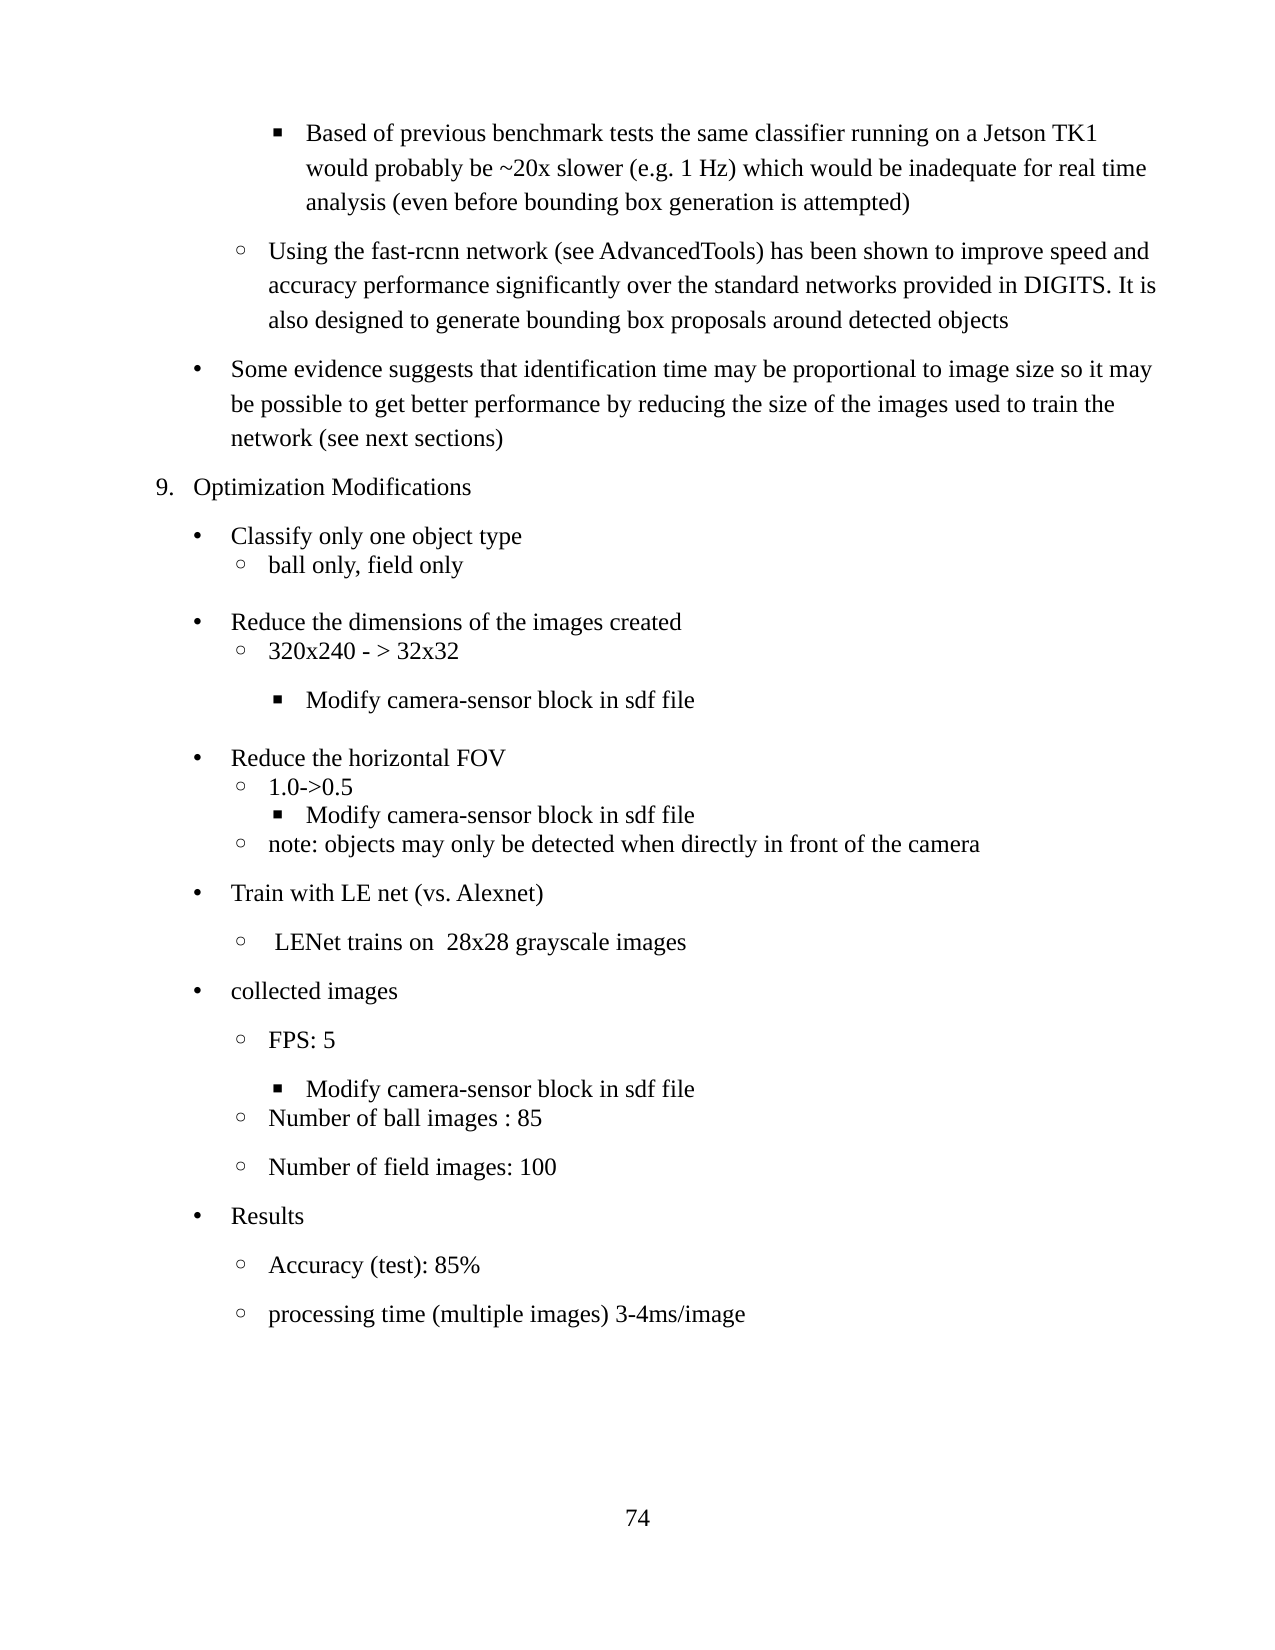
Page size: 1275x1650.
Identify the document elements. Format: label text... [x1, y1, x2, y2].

list Optimization Modifications [156, 472, 1157, 501]
list Modify camera-sensor block in sdf file [268, 1074, 1157, 1103]
list LENet trains on 28x28 grayscale images [231, 927, 1157, 956]
list 1.0->0.5 [231, 772, 1157, 800]
list Number of ball images : 85 [231, 1103, 1157, 1132]
list Modify camera-sensor block in sdf file [268, 800, 1157, 829]
list Reduce the horizontal FOV [193, 743, 1157, 772]
list note: objects may only be detected when directly in front of the camera [231, 829, 1157, 858]
list 320x240 - > 32x32 [231, 636, 1157, 665]
list collected images [193, 976, 1157, 1005]
list Train with LE net (vs. Alexnet) [193, 878, 1157, 907]
list FPS: 5 [231, 1025, 1157, 1054]
list Modify camera-sensor block in sdf file [268, 685, 1157, 714]
list ball only, field only [231, 550, 1157, 579]
list Some evidence suggests that identification time may be proportional to image size so it may be possible to get better performance by reducing the size of the images used to train the network (see next sections) [193, 354, 1157, 452]
list Number of field images: 100 [231, 1152, 1157, 1181]
list processing time (multiple images) 3-4ms/image [231, 1299, 1157, 1328]
list Based of previous benchmark tests the same classifier running on a Jetson TK1 would probably be ~20x slower (e.g. 1 Hz) which would be inadequate for real time analysis (even before bounding box generation is attempted) [268, 118, 1157, 216]
list Accuracy (test): 85% [231, 1250, 1157, 1279]
list Classify only one object type [193, 521, 1157, 550]
list Results [193, 1201, 1157, 1230]
list Using the fast-rcnn network (see AdvancedTools) has been shown to improve speed and accuracy performance significantly over the standard networks provided in DIGITS. It is also designed to generate bounding box proposals around detected objects [231, 236, 1157, 334]
list Reduce the dimensions of the images created [193, 607, 1157, 636]
